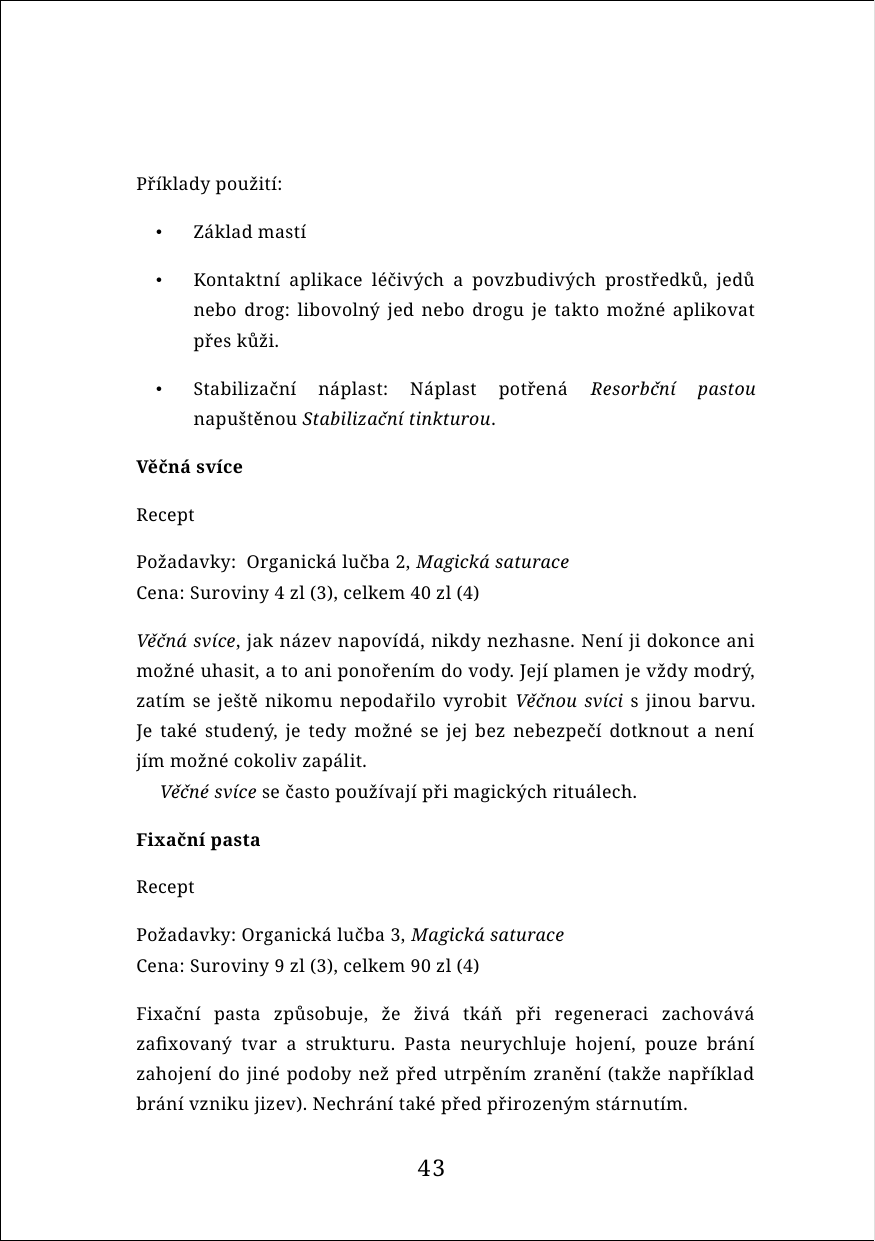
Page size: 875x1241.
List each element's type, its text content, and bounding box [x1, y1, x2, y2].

list Základ mastí [156, 220, 756, 244]
text Věčná svíce [136, 454, 756, 478]
text Požadavky: Organická lučba 2, Magická saturace Cena: Suroviny 4 zl (3), celkem 40 zl (4) [136, 550, 756, 604]
text Věčná svíce, jak název napovídá, nikdy nezhasne. Není ji dokonce ani možné uhasit, a to ani ponořením do vody. Její plamen je vždy modrý, zatím se ještě nikomu nepodařilo vyrobit Věčnou svíci s jinou barvu. Je také studený, je tedy možné se jej bez nebezpečí dotknout a není jím možné cokoliv zapálit. Věčné svíce se často používají při magických rituálech. [136, 628, 756, 803]
list Kontaktní aplikace léčivých a povzbudivých prostředků, jedů nebo drog: libovolný jed nebo drogu je takto možné aplikovat přes kůži. [156, 268, 756, 352]
text Příklady použití: [136, 172, 756, 196]
text Požadavky: Organická lučba 3, Magická saturace Cena: Suroviny 9 zl (3), celkem 90 zl (4) [136, 923, 756, 977]
text Recept [136, 875, 756, 899]
text Fixační pasta způsobuje, že živá tkáň při regeneraci zachovává zafixovaný tvar a strukturu. Pasta neurychluje hojení, pouze brání zahojení do jiné podoby než před utrpěním zranění (takže například brání vzniku jizev). Nechrání také před přirozeným stárnutím. [136, 1001, 756, 1116]
list Stabilizační náplast: Náplast potřená Resorbční pastou napuštěnou Stabilizační tinkturou. [156, 376, 756, 430]
text Recept [136, 502, 756, 526]
text Fixační pasta [136, 827, 756, 851]
